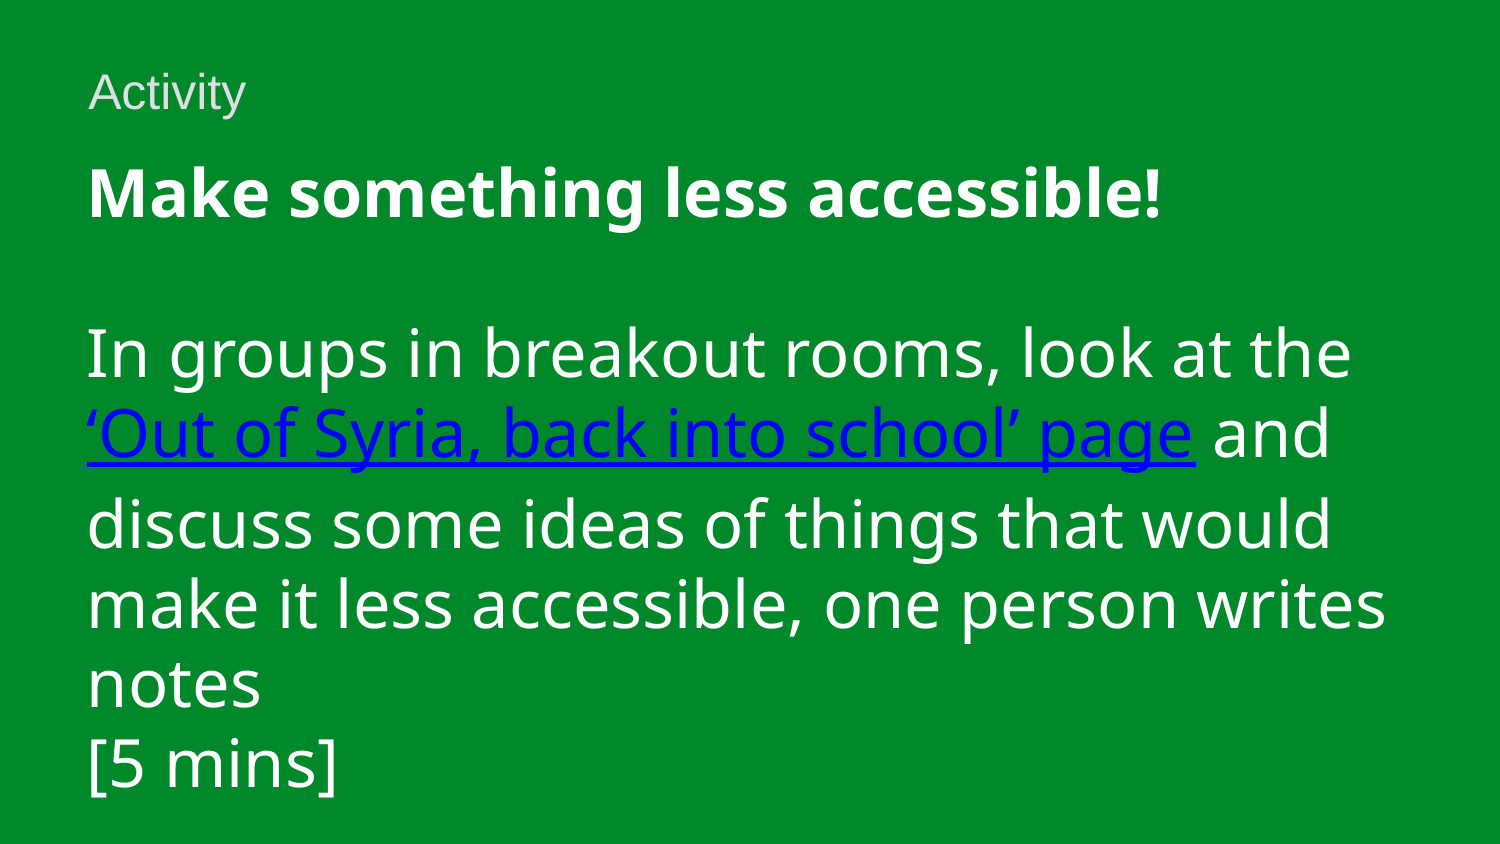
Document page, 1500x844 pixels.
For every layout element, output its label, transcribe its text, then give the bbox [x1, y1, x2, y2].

text_box Activity [99, 79, 111, 95]
text_box Activity [73, 44, 1248, 182]
text_box Make something less accessible! In groups in breakout rooms, look at the ‘Out of Syria, back into school’ page and discuss some ideas of things that would make it less accessible, one person writes notes [5 mins] [83, 108, 1417, 844]
text_box Activity [94, 99, 116, 108]
